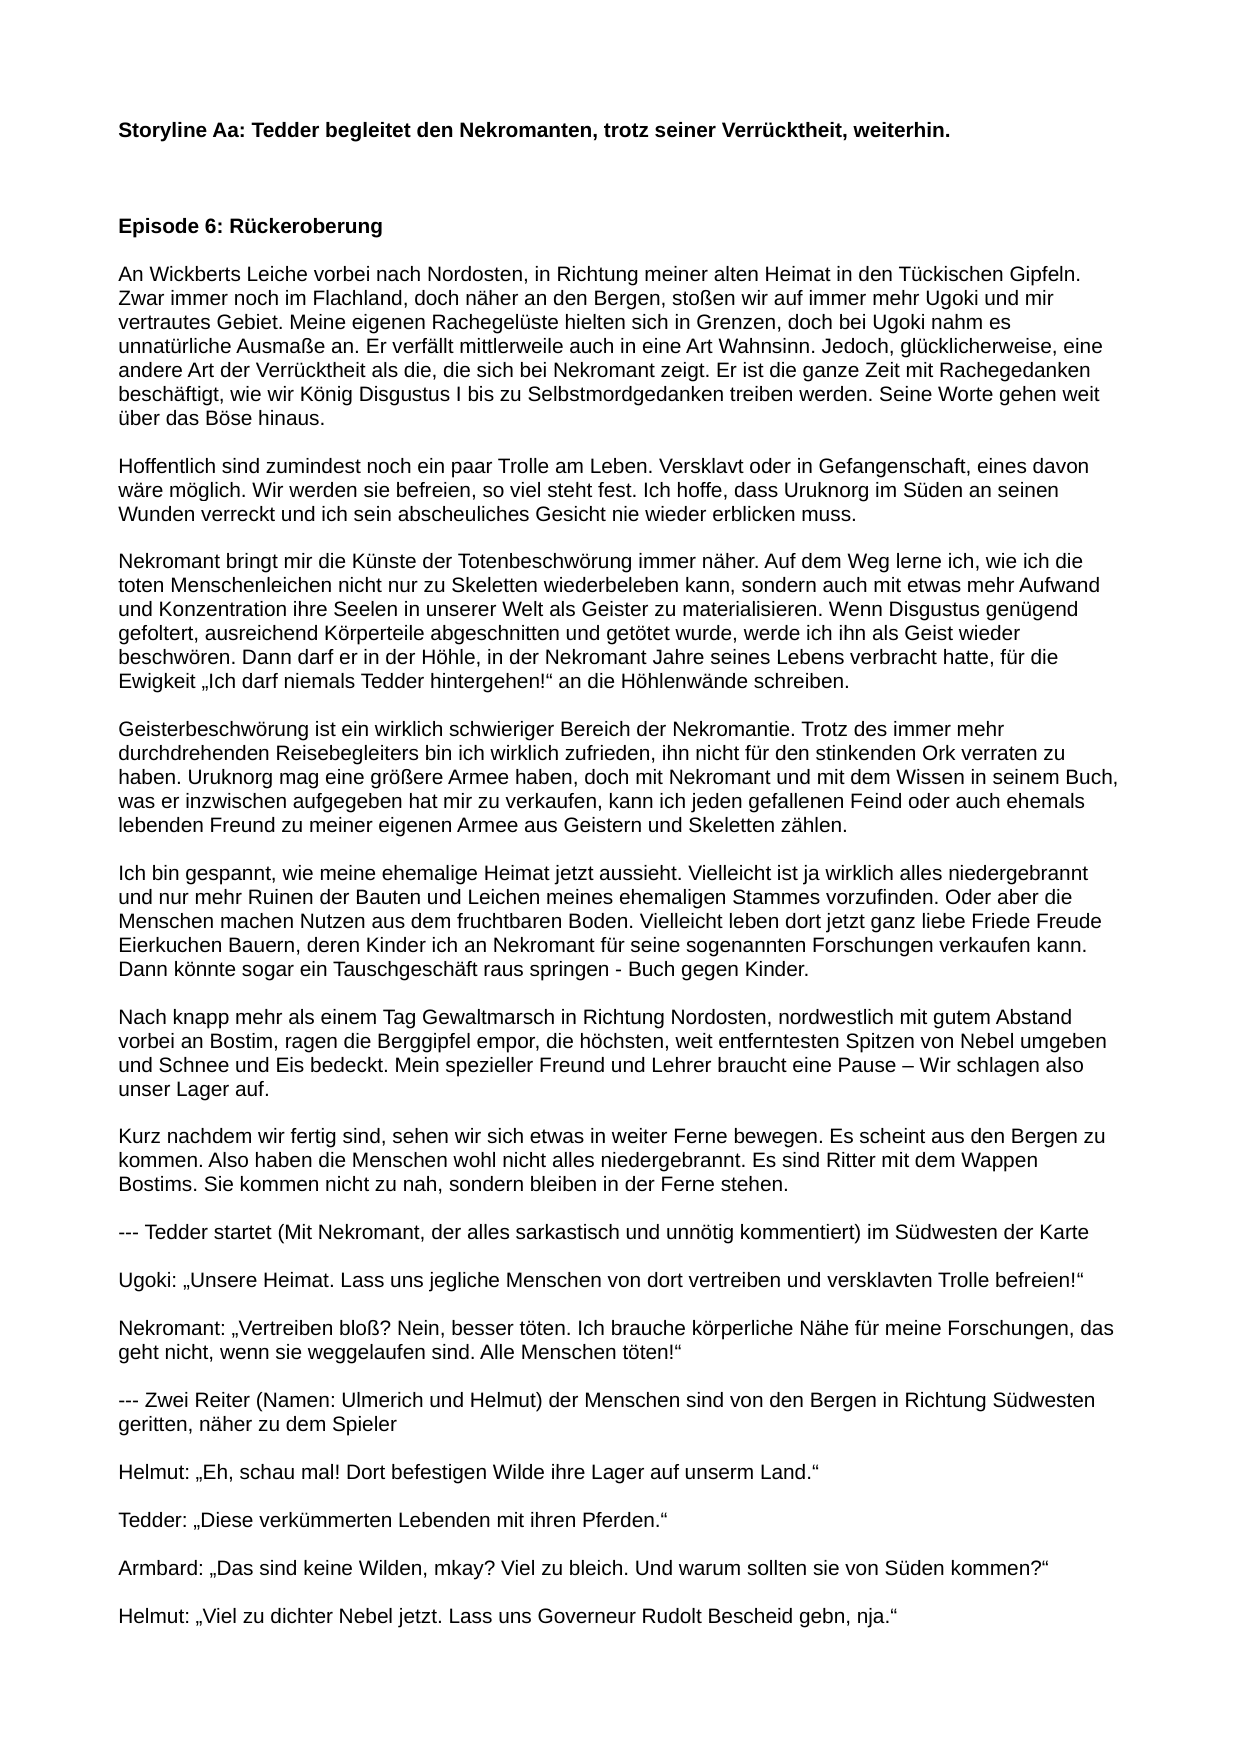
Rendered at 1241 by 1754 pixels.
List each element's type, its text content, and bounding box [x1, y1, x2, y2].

text Hoffentlich sind zumindest noch ein paar Trolle am Leben. Versklavt oder in Gefangenschaft, eines davon wäre möglich. Wir werden sie befreien, so viel steht fest. Ich hoffe, dass Uruknorg im Süden an seinen Wunden verreckt und ich sein abscheuliches Gesicht nie wieder erblicken muss. [118, 453, 1122, 525]
text Nekromant bringt mir die Künste der Totenbeschwörung immer näher. Auf dem Weg lerne ich, wie ich die toten Menschenleichen nicht nur zu Skeletten wiederbeleben kann, sondern auch mit etwas mehr Aufwand und Konzentration ihre Seelen in unserer Welt als Geister zu materialisieren. Wenn Disgustus genügend gefoltert, ausreichend Körperteile abgeschnitten und getötet wurde, werde ich ihn als Geist wieder beschwören. Dann darf er in der Höhle, in der Nekromant Jahre seines Lebens verbracht hatte, für die Ewigkeit „Ich darf niemals Tedder hintergehen!“ an die Höhlenwände schreiben. [118, 549, 1122, 693]
text Ugoki: „Unsere Heimat. Lass uns jegliche Menschen von dort vertreiben und versklavten Trolle befreien!“ [118, 1268, 1122, 1292]
text Tedder: „Diese verkümmerten Lebenden mit ihren Pferden.“ [118, 1508, 1122, 1532]
text --- Zwei Reiter (Namen: Ulmerich und Helmut) der Menschen sind von den Bergen in Richtung Südwesten geritten, näher zu dem Spieler [118, 1388, 1122, 1436]
text Nach knapp mehr als einem Tag Gewaltmarsch in Richtung Nordosten, nordwestlich mit gutem Abstand vorbei an Bostim, ragen die Berggipfel empor, die höchsten, weit entferntesten Spitzen von Nebel umgeben und Schnee und Eis bedeckt. Mein spezieller Freund und Lehrer braucht eine Pause – Wir schlagen also unser Lager auf. [118, 1004, 1122, 1100]
text --- Tedder startet (Mit Nekromant, der alles sarkastisch und unnötig kommentiert) im Südwesten der Karte [118, 1220, 1122, 1244]
text Kurz nachdem wir fertig sind, sehen wir sich etwas in weiter Ferne bewegen. Es scheint aus den Bergen zu kommen. Also haben die Menschen wohl nicht alles niedergebrannt. Es sind Ritter mit dem Wappen Bostims. Sie kommen nicht zu nah, sondern bleiben in der Ferne stehen. [118, 1124, 1122, 1196]
text Geisterbeschwörung ist ein wirklich schwieriger Bereich der Nekromantie. Trotz des immer mehr durchdrehenden Reisebegleiters bin ich wirklich zufrieden, ihn nicht für den stinkenden Ork verraten zu haben. Uruknorg mag eine größere Armee haben, doch mit Nekromant und mit dem Wissen in seinem Buch, was er inzwischen aufgegeben hat mir zu verkaufen, kann ich jeden gefallenen Feind oder auch ehemals lebenden Freund zu meiner eigenen Armee aus Geistern und Skeletten zählen. [118, 717, 1122, 837]
text Episode 6: Rückeroberung [118, 214, 1122, 238]
text Helmut: „Eh, schau mal! Dort befestigen Wilde ihre Lager auf unserm Land.“ [118, 1460, 1122, 1484]
text An Wickberts Leiche vorbei nach Nordosten, in Richtung meiner alten Heimat in den Tückischen Gipfeln. Zwar immer noch im Flachland, doch näher an den Bergen, stoßen wir auf immer mehr Ugoki und mir vertrautes Gebiet. Meine eigenen Rachegelüste hielten sich in Grenzen, doch bei Ugoki nahm es unnatürliche Ausmaße an. Er verfällt mittlerweile auch in eine Art Wahnsinn. Jedoch, glücklicherweise, eine andere Art der Verrücktheit als die, die sich bei Nekromant zeigt. Er ist die ganze Zeit mit Rachegedanken beschäftigt, wie wir König Disgustus I bis zu Selbstmordgedanken treiben werden. Seine Worte gehen weit über das Böse hinaus. [118, 262, 1122, 429]
text Ich bin gespannt, wie meine ehemalige Heimat jetzt aussieht. Vielleicht ist ja wirklich alles niedergebrannt und nur mehr Ruinen der Bauten und Leichen meines ehemaligen Stammes vorzufinden. Oder aber die Menschen machen Nutzen aus dem fruchtbaren Boden. Vielleicht leben dort jetzt ganz liebe Friede Freude Eierkuchen Bauern, deren Kinder ich an Nekromant für seine sogenannten Forschungen verkaufen kann. Dann könnte sogar ein Tauschgeschäft raus springen - Buch gegen Kinder. [118, 861, 1122, 981]
text Nekromant: „Vertreiben bloß? Nein, besser töten. Ich brauche körperliche Nähe für meine Forschungen, das geht nicht, wenn sie weggelaufen sind. Alle Menschen töten!“ [118, 1316, 1122, 1364]
text Storyline Aa: Tedder begleitet den Nekromanten, trotz seiner Verrücktheit, weiterhin. [118, 118, 1122, 142]
text Armbard: „Das sind keine Wilden, mkay? Viel zu bleich. Und warum sollten sie von Süden kommen?“ [118, 1556, 1122, 1579]
text Helmut: „Viel zu dichter Nebel jetzt. Lass uns Governeur Rudolt Bescheid gebn, nja.“ [118, 1603, 1122, 1627]
